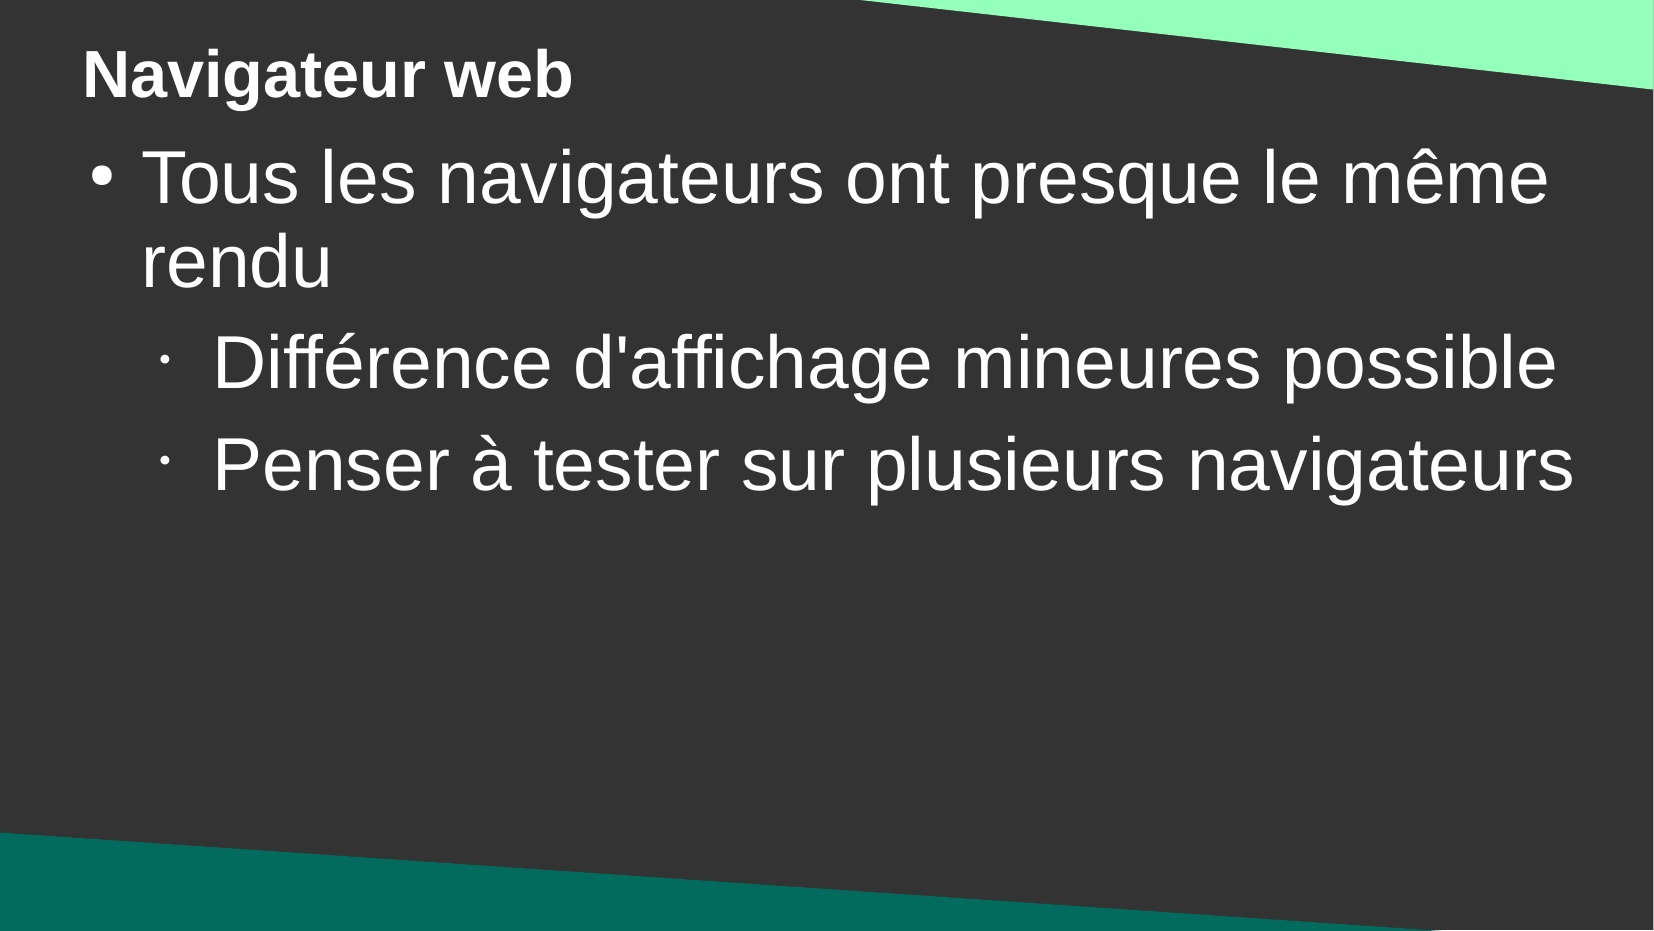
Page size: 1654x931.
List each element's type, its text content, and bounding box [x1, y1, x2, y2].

list Tous les navigateurs ont presque le même rendu Différence d'affichage mineures possible Penser à tester sur plusieurs navigateurs [70, 135, 1595, 675]
title Navigateur web [82, 37, 1571, 114]
text_box [860, 0, 1654, 90]
